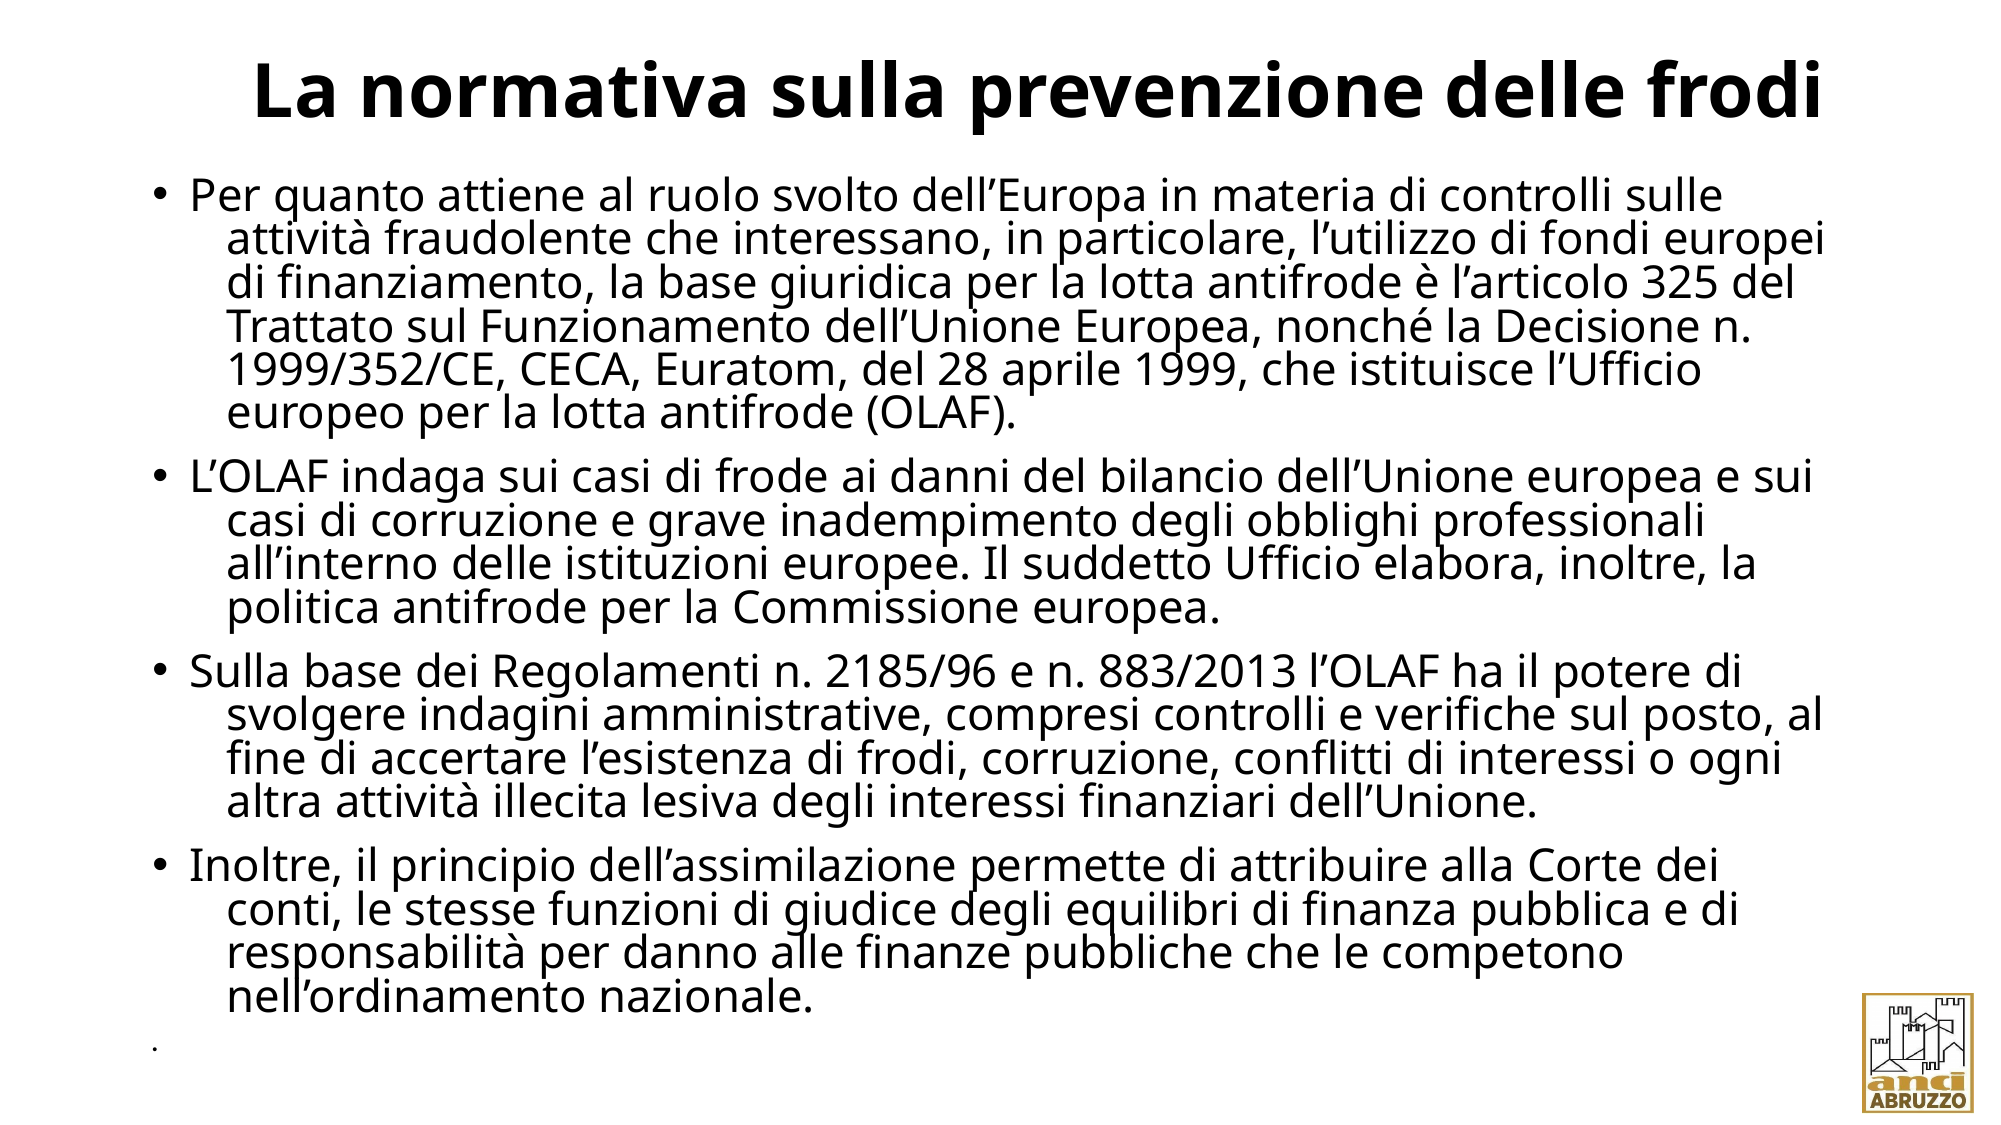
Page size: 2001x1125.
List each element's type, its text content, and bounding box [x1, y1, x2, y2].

list Per quanto attiene al ruolo svolto dell’Europa in materia di controlli sulle attività fraudolente che interessano, in particolare, l’utilizzo di fondi europei di finanziamento, la base giuridica per la lotta antifrode è l’articolo 325 del Trattato sul Funzionamento dell’Unione Europea, nonché la Decisione n. 1999/352/CE, CECA, Euratom, del 28 aprile 1999, che istituisce l’Ufficio europeo per la lotta antifrode (OLAF). L’OLAF indaga sui casi di frode ai danni del bilancio dell’Unione europea e sui casi di corruzione e grave inadempimento degli obblighi professionali all’interno delle istituzioni europee. Il suddetto Ufficio elabora, inoltre, la politica antifrode per la Commissione europea. Sulla base dei Regolamenti n. 2185/96 e n. 883/2013 l’OLAF ha il potere di svolgere indagini amministrative, compresi controlli e verifiche sul posto, al fine di accertare l’esistenza di frodi, corruzione, conflitti di interessi o ogni altra attività illecita lesiva degli interessi finanziari dell’Unione. Inoltre, il principio dell’assimilazione permette di attribuire alla Corte dei conti, le stesse funzioni di giudice degli equilibri di finanza pubblica e di responsabilità per danno alle finanze pubbliche che le competono nell’ordinamento nazionale. [137, 169, 1863, 1033]
title La normativa sulla prevenzione delle frodi [176, 44, 1902, 242]
